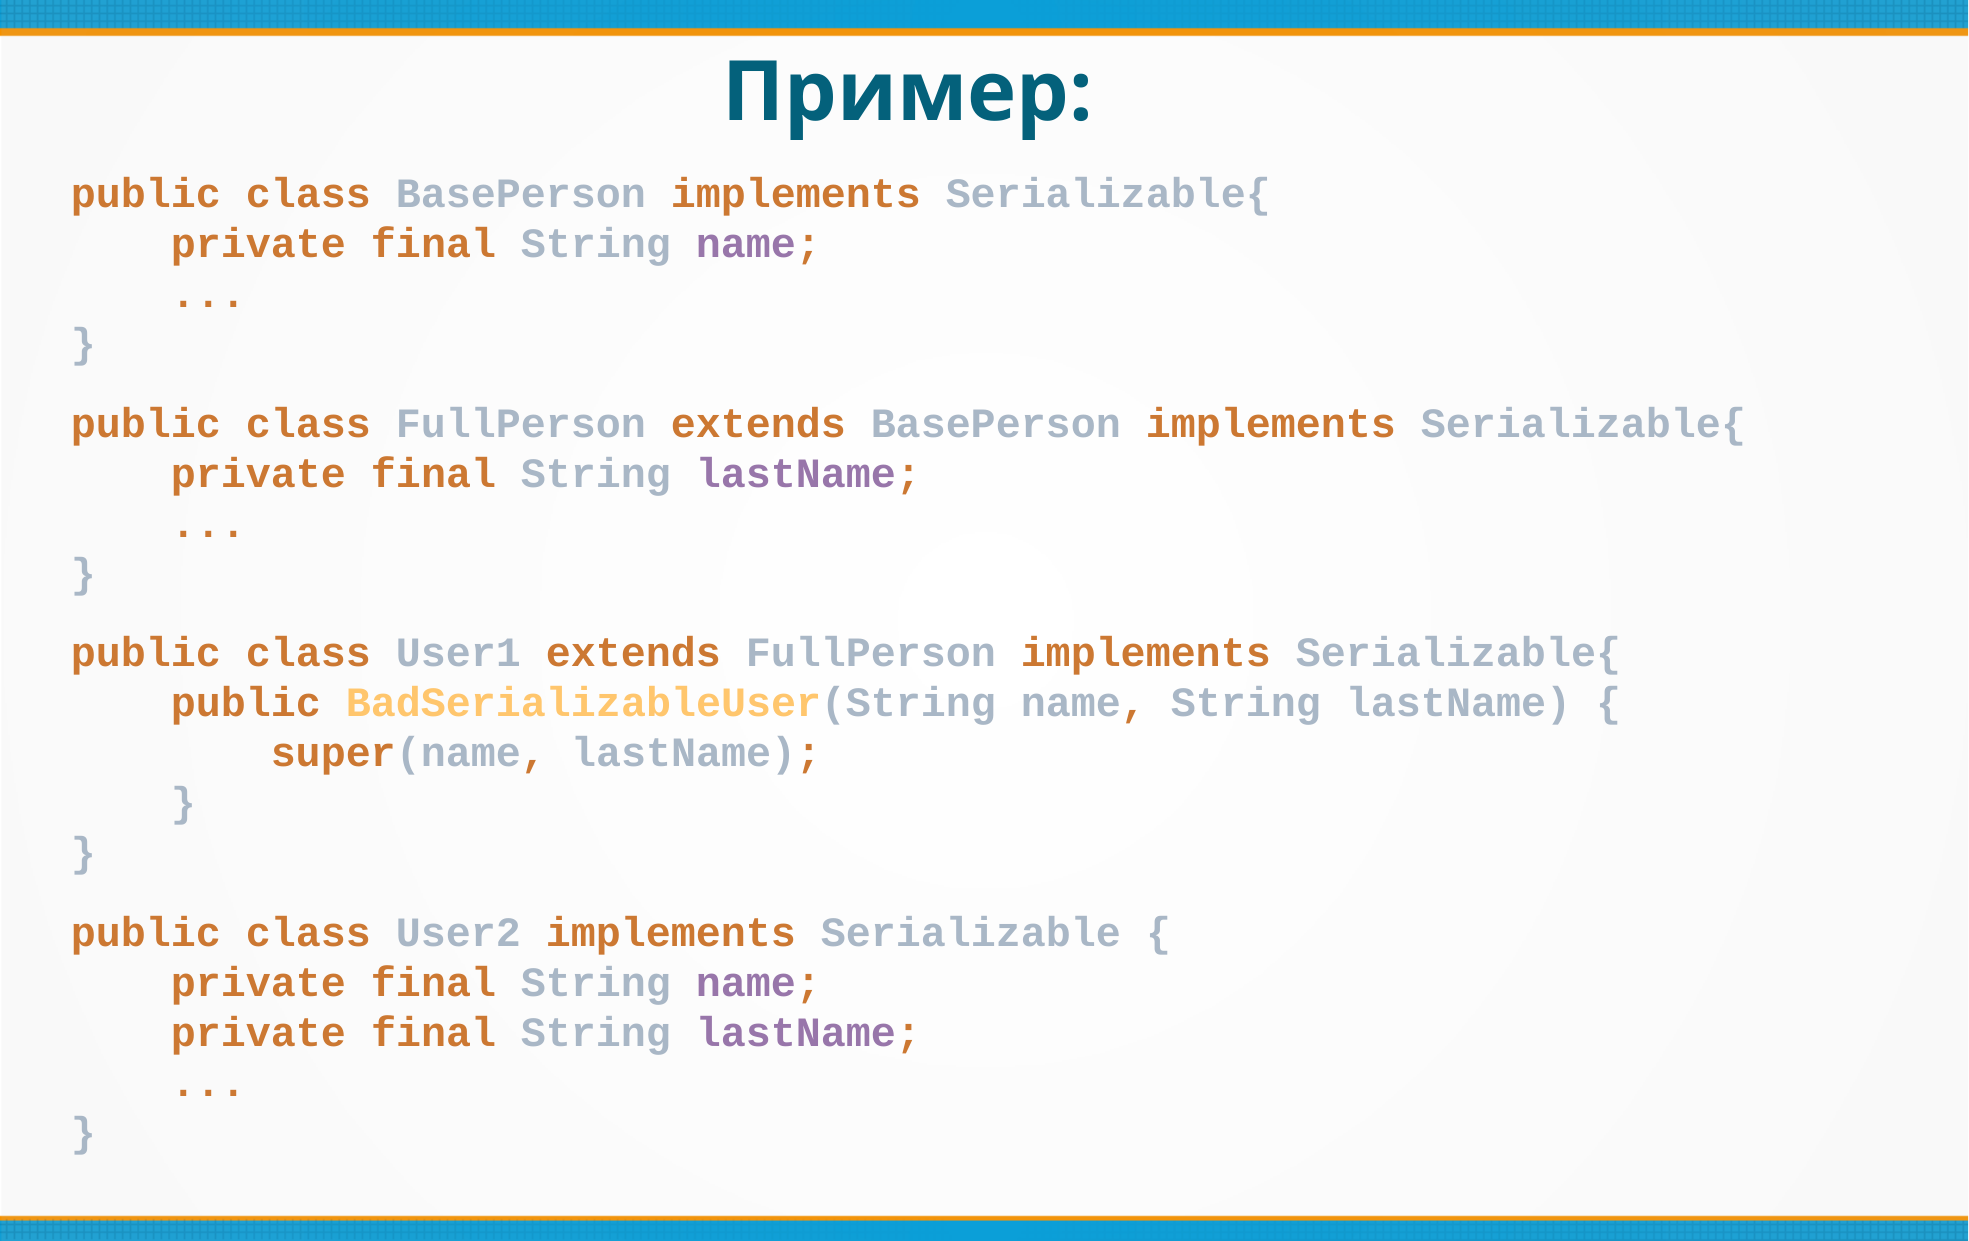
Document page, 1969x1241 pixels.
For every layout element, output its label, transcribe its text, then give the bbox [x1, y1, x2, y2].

subtitle Пример: public class BasePerson implements Serializable{ private final String name; ... } public class FullPerson extends BasePerson implements Serializable{ private final String lastName; ... } public class User1 extends FullPerson implements Serializable{ public BadSerializableUser(String name, String lastName) { super(name, lastName); } } public class User2 implements Serializable { private final String name; private final String lastName; ... } [70, 31, 1843, 1240]
